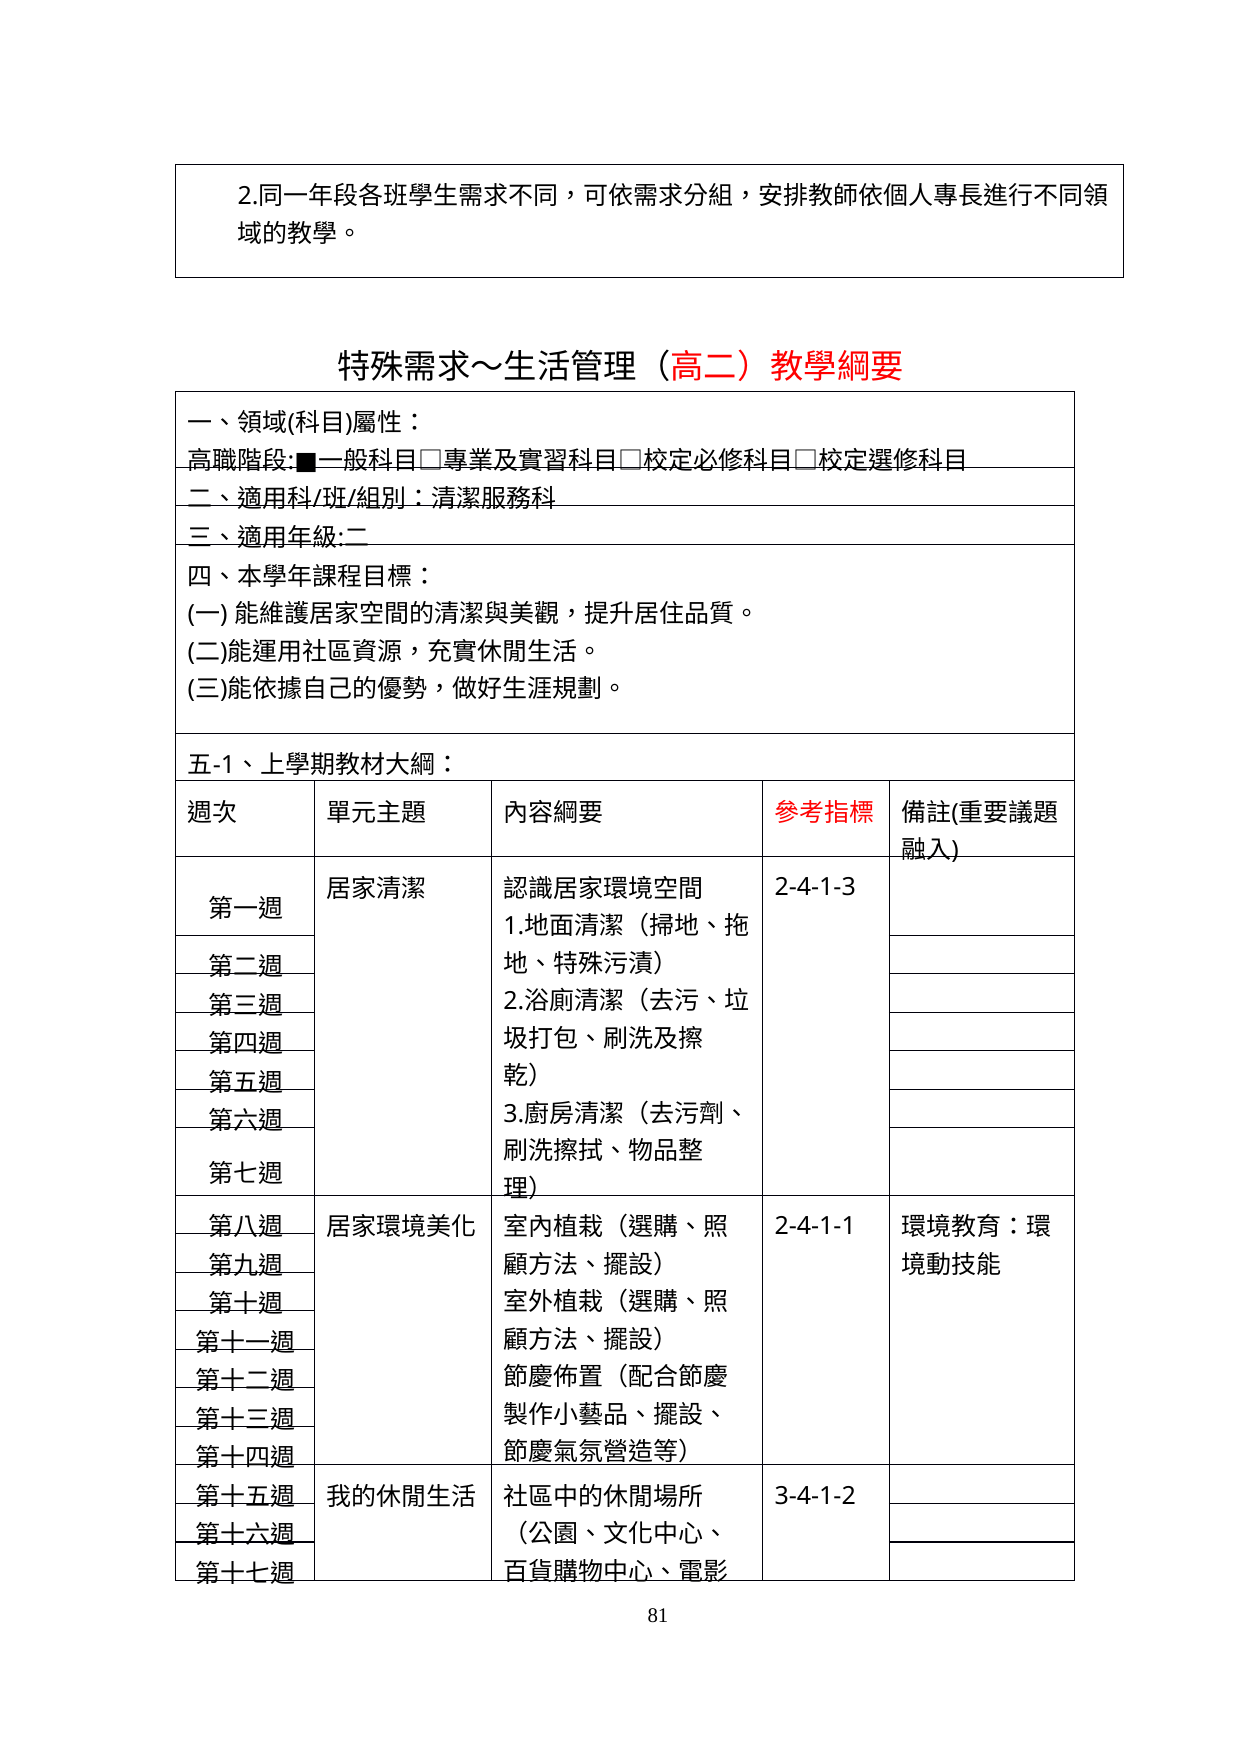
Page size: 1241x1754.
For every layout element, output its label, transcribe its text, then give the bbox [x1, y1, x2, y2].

table_cell 備註(重要議題融入) [890, 781, 1074, 856]
table_cell 第二週 [176, 936, 314, 973]
table_cell 第十一週 [176, 1311, 314, 1349]
table_cell 單元主題 [315, 781, 491, 856]
table_cell 第十四週 [176, 1427, 314, 1464]
table_cell 第四週 [176, 1013, 314, 1050]
table_cell 第七週 [176, 1128, 314, 1194]
table_cell 第十七週 [176, 1543, 314, 1580]
table_cell 第十週 [176, 1273, 314, 1310]
table_cell 內容綱要 [492, 781, 762, 856]
table_cell [890, 936, 1074, 973]
table_cell 社區中的休閒場所（公園、文化中心、百貨購物中心、電影 [492, 1465, 762, 1580]
table_cell 第八週 [176, 1196, 314, 1233]
table_cell 2-4-1-1 [763, 1196, 889, 1464]
table_cell 居家環境美化 [315, 1196, 491, 1464]
table_cell 第五週 [176, 1051, 314, 1089]
table_cell 認識居家環境空間 1.地面清潔（掃地、拖地、特殊污漬） 2.浴廁清潔（去污、垃圾打包、刷洗及擦乾） 3.廚房清潔（去污劑、刷洗擦拭、物品整理） [492, 857, 762, 1194]
table_cell 3-4-1-2 [763, 1465, 889, 1580]
table_cell 2.同一年段各班學生需求不同，可依需求分組，安排教師依個人專長進行不同領域的教學。 [176, 165, 1123, 277]
table_cell 二、適用科/班/組別：清潔服務科 [176, 468, 1074, 505]
table_cell [890, 1465, 1074, 1503]
table_cell 第六週 [176, 1090, 314, 1127]
table_cell 三、適用年級:二 [176, 506, 1074, 544]
table_cell 第九週 [176, 1234, 314, 1272]
text 特殊需求～生活管理（高二）教學綱要 [187, 316, 1053, 391]
table_cell [890, 1013, 1074, 1050]
table_cell 四、本學年課程目標： (一) 能維護居家空間的清潔與美觀，提升居住品質。 (二)能運用社區資源，充實休閒生活。 (三)能依據自己的優勢，做好生涯規劃。 [176, 545, 1074, 732]
table_cell 第十五週 [176, 1465, 314, 1503]
table_cell [890, 1051, 1074, 1089]
table_cell 五-1、上學期教材大綱： [176, 734, 1074, 780]
table_cell [890, 1090, 1074, 1127]
table_cell 週次 [176, 781, 314, 856]
table_cell [890, 857, 1074, 934]
table_cell [890, 1504, 1074, 1541]
table_header 一、領域(科目)屬性： 高職階段:■一般科目□專業及實習科目□校定必修科目□校定選修科目 [176, 392, 1074, 467]
table_cell 2-4-1-3 [763, 857, 889, 1194]
table_cell 第一週 [176, 857, 314, 934]
table_cell 第十六週 [176, 1504, 314, 1541]
table_cell 參考指標 [763, 781, 889, 856]
table_cell 我的休閒生活 [315, 1465, 491, 1580]
table_cell 第十二週 [176, 1350, 314, 1387]
table_cell [890, 1543, 1074, 1580]
table_cell 第三週 [176, 974, 314, 1012]
table_cell 居家清潔 [315, 857, 491, 1194]
table_cell 環境教育：環境動技能 [890, 1196, 1074, 1464]
table_cell [890, 1128, 1074, 1194]
table_cell 室內植栽（選購、照顧方法、擺設） 室外植栽（選購、照顧方法、擺設） 節慶佈置（配合節慶製作小藝品、擺設、節慶氣氛營造等） [492, 1196, 762, 1464]
table_cell 第十三週 [176, 1388, 314, 1426]
table_cell [890, 974, 1074, 1012]
